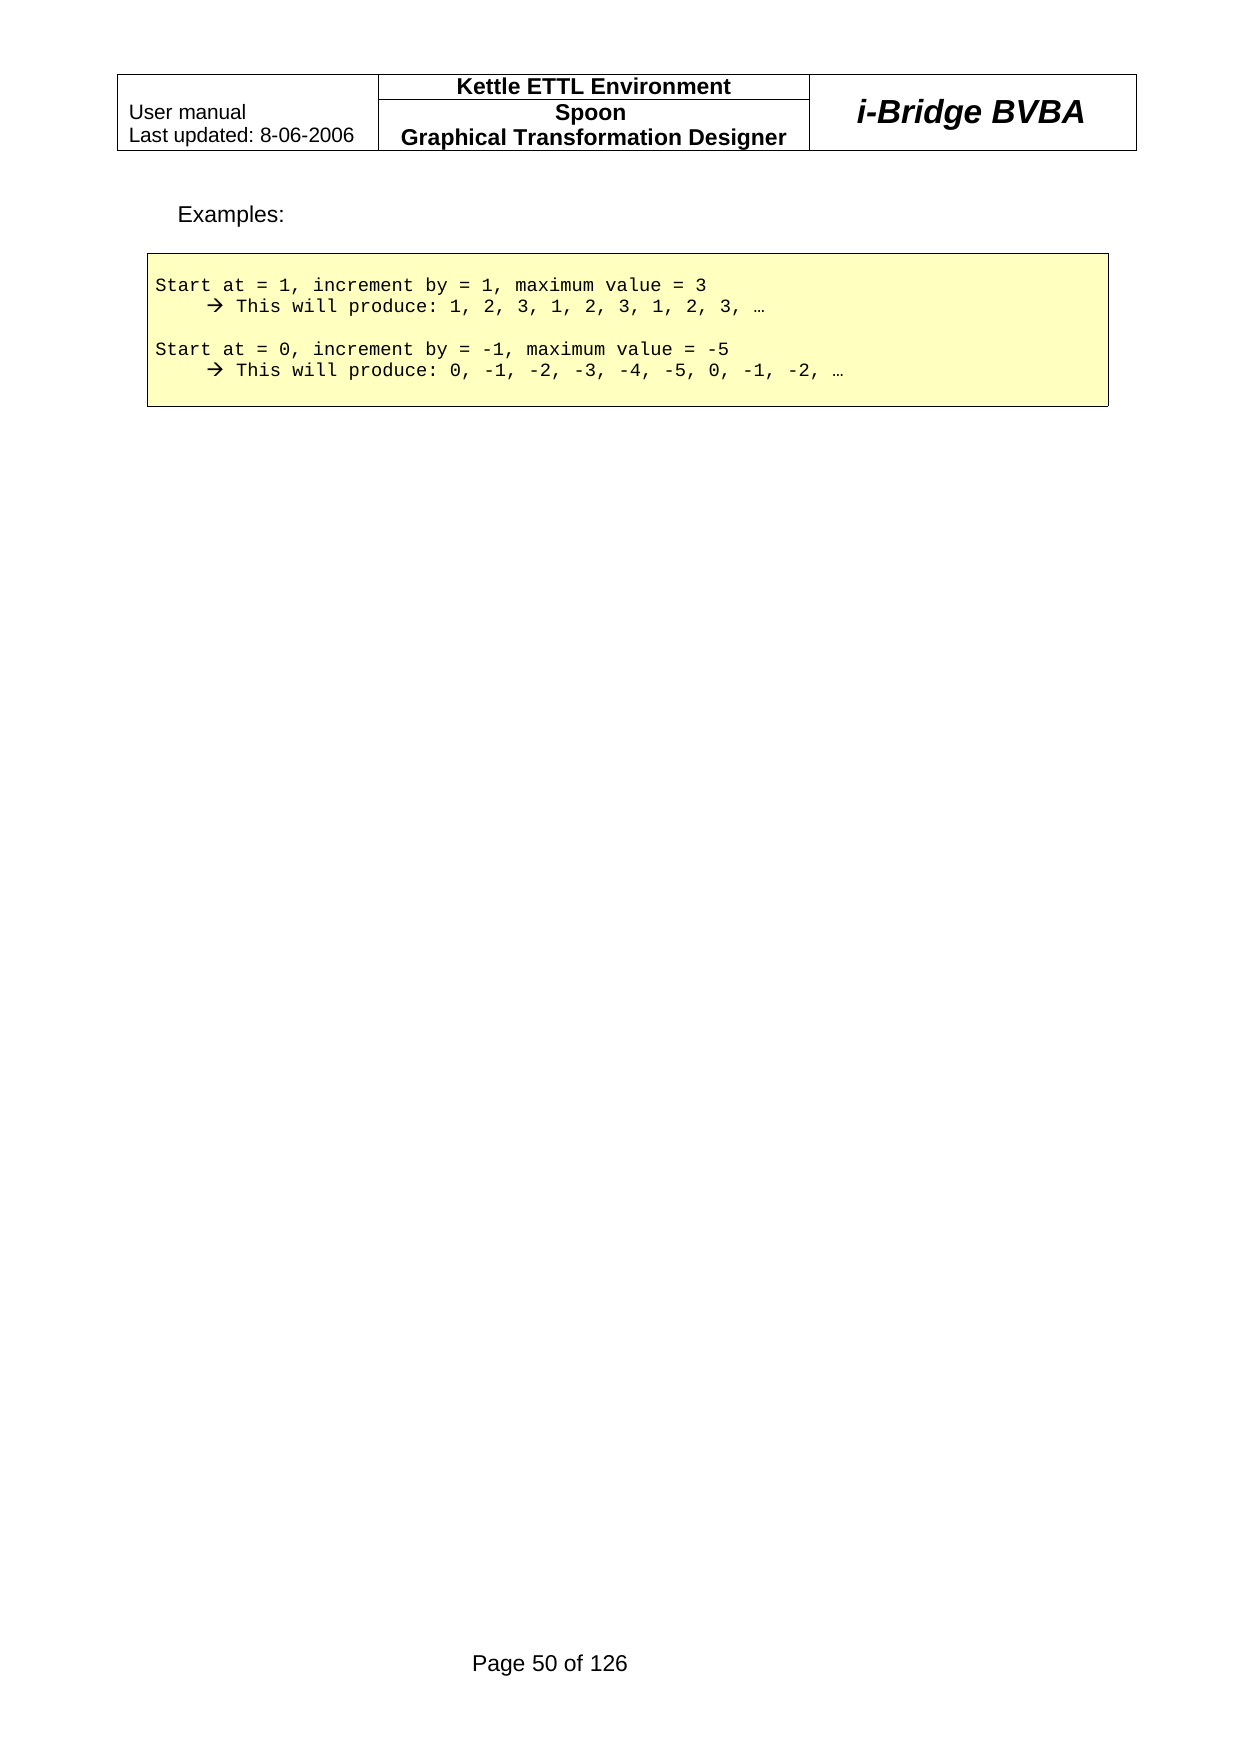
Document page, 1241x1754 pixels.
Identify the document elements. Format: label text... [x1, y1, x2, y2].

text Start at = 1, increment by = 1, maximum value = 3 [148, 274, 1108, 295]
text  This will produce: 1, 2, 3, 1, 2, 3, 1, 2, 3, … [148, 295, 1108, 316]
text  This will produce: 0, -1, -2, -3, -4, -5, 0, -1, -2, … [148, 359, 1108, 380]
text Start at = 0, increment by = -1, maximum value = -5 [148, 338, 1108, 359]
text Examples: [177, 202, 1137, 227]
